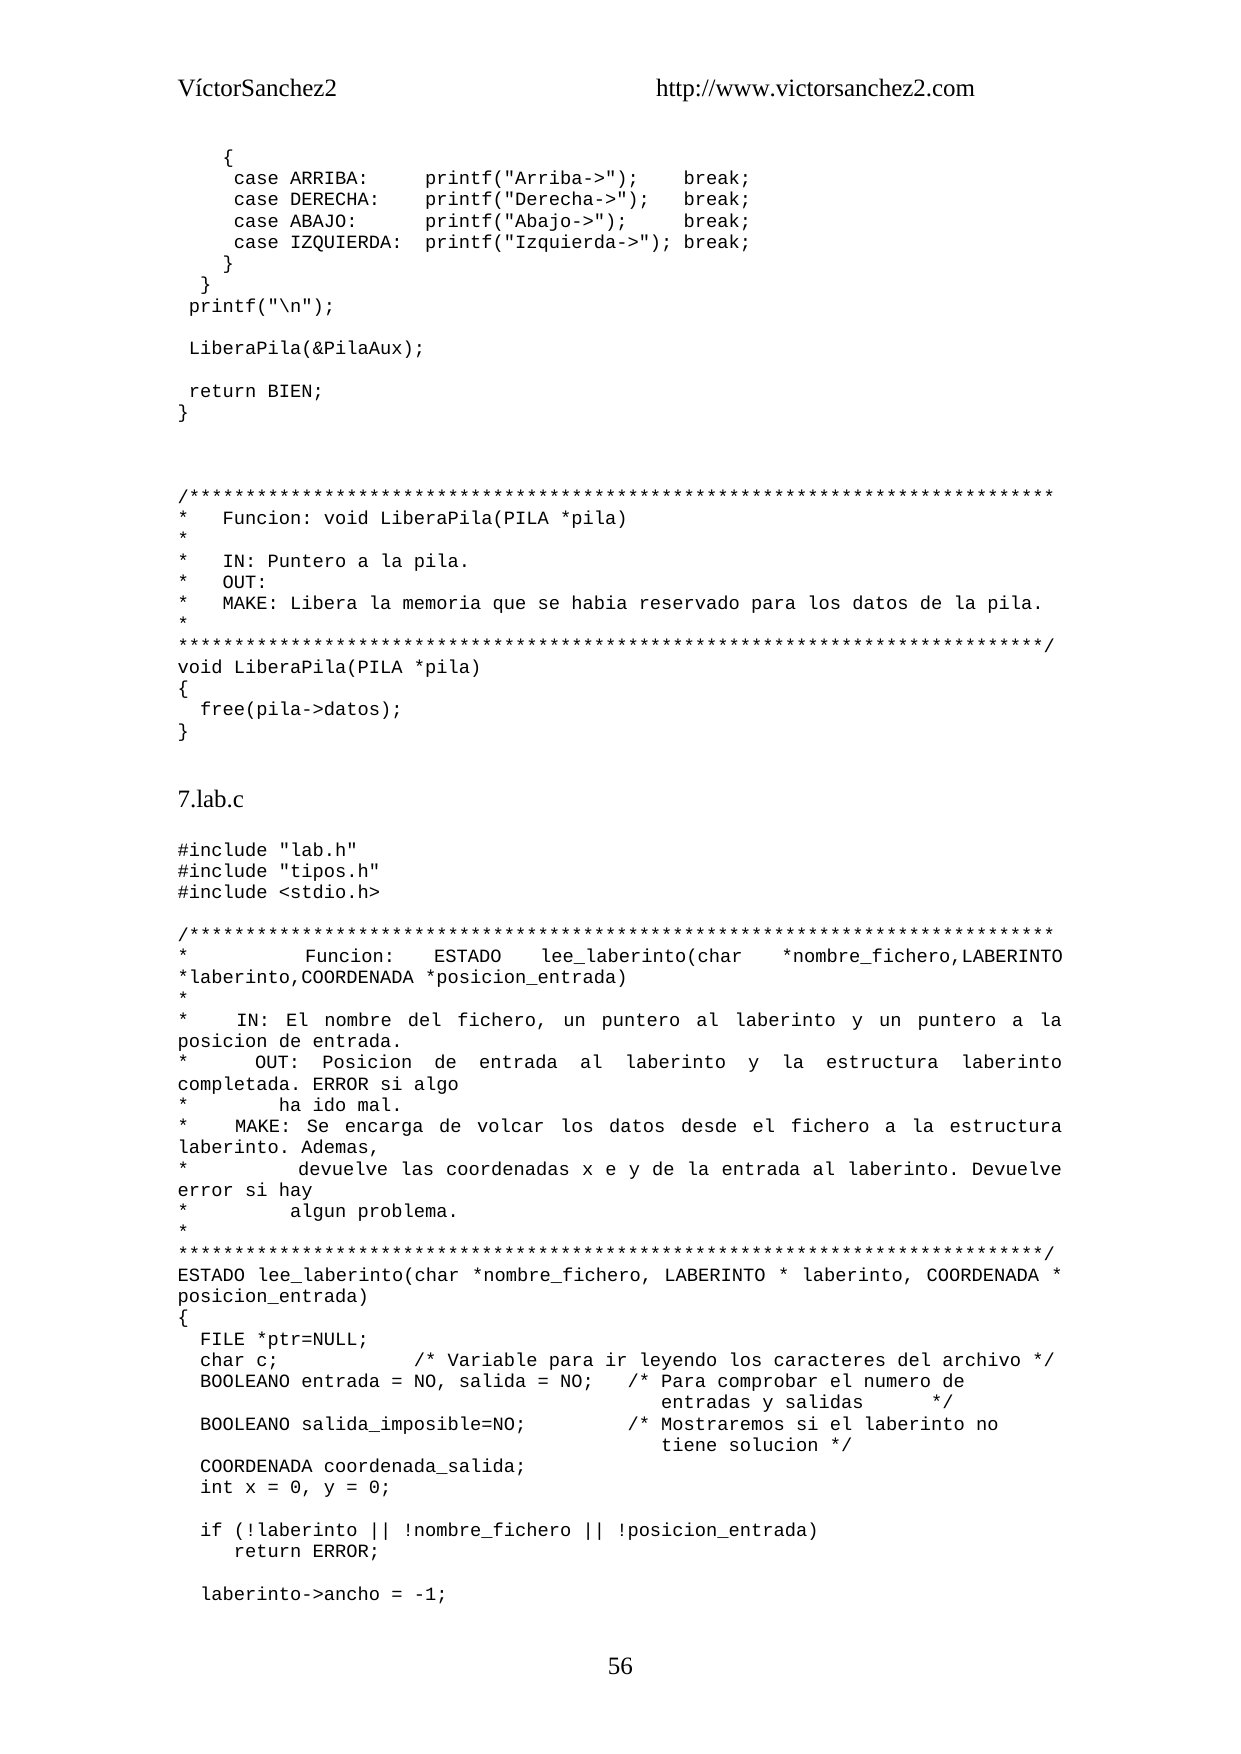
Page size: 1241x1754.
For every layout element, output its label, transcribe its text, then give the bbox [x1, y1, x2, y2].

text entradas y salidas */ [177, 1393, 1063, 1414]
text * MAKE: Se encarga de volcar los datos desde el fichero a la estructura laberinto. Ademas, [177, 1117, 1063, 1159]
text case IZQUIERDA: printf("Izquierda->"); break; [177, 233, 1063, 254]
text { [177, 148, 1063, 169]
text /***************************************************************************** [177, 926, 1063, 947]
text * IN: El nombre del fichero, un puntero al laberinto y un puntero a la posicion de entrada. [177, 1011, 1063, 1053]
text case DERECHA: printf("Derecha->"); break; [177, 190, 1063, 211]
text 7.lab.c [177, 785, 1063, 813]
text { [177, 1308, 1063, 1329]
text LiberaPila(&PilaAux); [177, 339, 1063, 360]
text int x = 0, y = 0; [177, 1478, 1063, 1499]
text *****************************************************************************/ [177, 636, 1063, 658]
text BOOLEANO salida_imposible=NO; /* Mostraremos si el laberinto no [177, 1414, 1063, 1436]
text #include "tipos.h" [177, 862, 1063, 883]
text * OUT: [177, 573, 1063, 594]
text } [177, 721, 1063, 743]
text ESTADO lee_laberinto(char *nombre_fichero, LABERINTO * laberinto, COORDENADA * posicion_entrada) [177, 1266, 1063, 1308]
text BOOLEANO entrada = NO, salida = NO; /* Para comprobar el numero de [177, 1372, 1063, 1393]
text * [177, 615, 1063, 636]
text free(pila->datos); [177, 700, 1063, 721]
text * [177, 1223, 1063, 1244]
text if (!laberinto || !nombre_fichero || !posicion_entrada) [177, 1521, 1063, 1542]
text laberinto->ancho = -1; [177, 1584, 1063, 1606]
text tiene solucion */ [177, 1436, 1063, 1457]
text * OUT: Posicion de entrada al laberinto y la estructura laberinto completada. ERROR si algo [177, 1053, 1063, 1096]
text } [177, 275, 1063, 296]
text return BIEN; [177, 381, 1063, 403]
text * MAKE: Libera la memoria que se habia reservado para los datos de la pila. [177, 594, 1063, 615]
text } [177, 403, 1063, 424]
text char c; /* Variable para ir leyendo los caracteres del archivo */ [177, 1351, 1063, 1372]
text case ABAJO: printf("Abajo->"); break; [177, 211, 1063, 233]
text * [177, 530, 1063, 551]
text /***************************************************************************** [177, 488, 1063, 509]
text } [177, 254, 1063, 275]
text #include "lab.h" [177, 841, 1063, 862]
text { [177, 679, 1063, 700]
text FILE *ptr=NULL; [177, 1329, 1063, 1351]
text *****************************************************************************/ [177, 1244, 1063, 1266]
text * ha ido mal. [177, 1096, 1063, 1117]
text * [177, 989, 1063, 1011]
text COORDENADA coordenada_salida; [177, 1457, 1063, 1478]
text * Funcion: void LiberaPila(PILA *pila) [177, 509, 1063, 530]
text case ARRIBA: printf("Arriba->"); break; [177, 169, 1063, 190]
text * IN: Puntero a la pila. [177, 551, 1063, 573]
text printf("\n"); [177, 296, 1063, 318]
text void LiberaPila(PILA *pila) [177, 658, 1063, 679]
text * algun problema. [177, 1202, 1063, 1223]
text return ERROR; [177, 1542, 1063, 1563]
text * Funcion: ESTADO lee_laberinto(char *nombre_fichero,LABERINTO *laberinto,COORDENADA *posicion_entrada) [177, 947, 1063, 989]
text #include <stdio.h> [177, 883, 1063, 904]
text * devuelve las coordenadas x e y de la entrada al laberinto. Devuelve error si hay [177, 1159, 1063, 1202]
